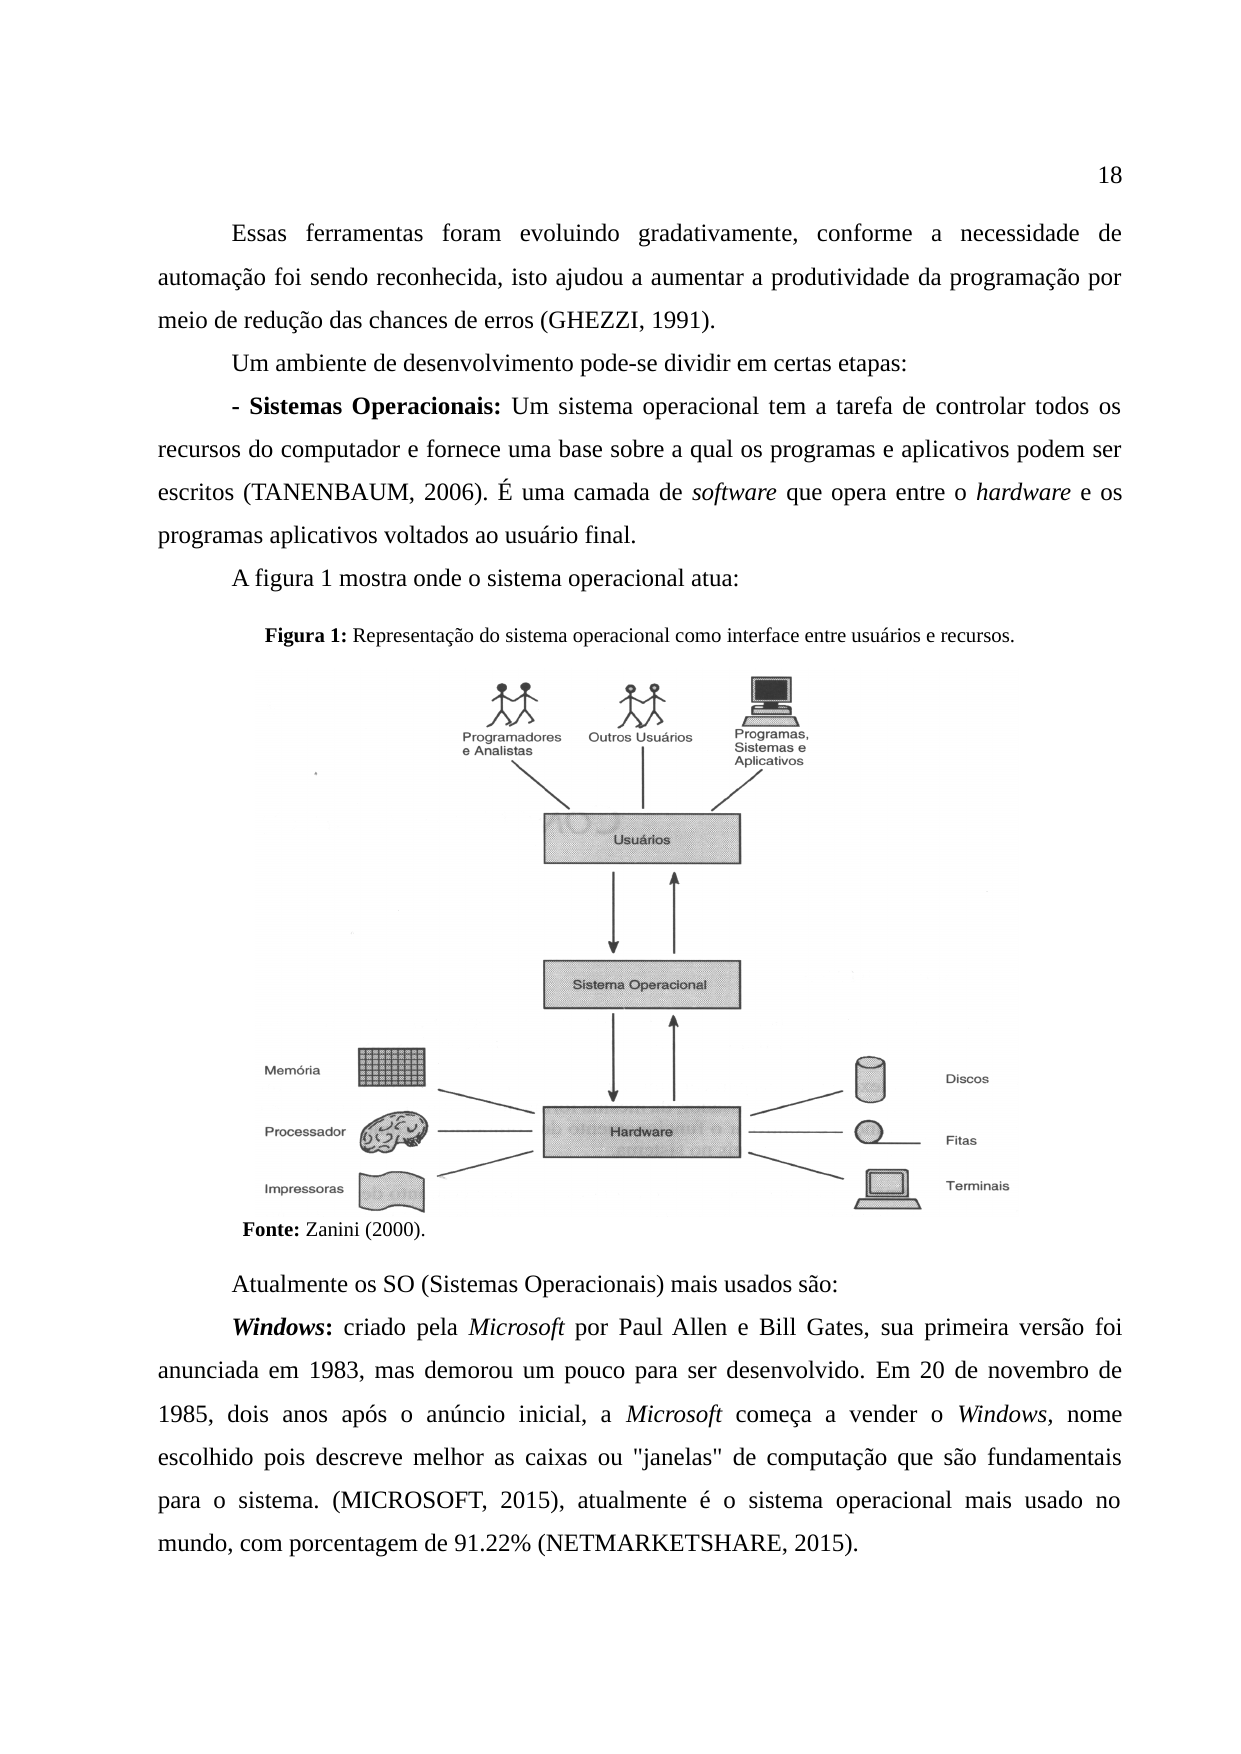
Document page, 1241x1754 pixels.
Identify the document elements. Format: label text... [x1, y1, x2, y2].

text Fonte: Zanini (2000). [242, 1217, 1038, 1241]
picture [255, 668, 1019, 1217]
text Essas ferramentas foram evoluindo gradativamente, conforme a necessidade de automação foi sendo reconhecida, isto ajudou a aumentar a produtividade da programação por meio de redução das chances de erros (GHEZZI, 1991). [158, 218, 1122, 333]
text Um ambiente de desenvolvimento pode-se dividir em certas etapas: [158, 348, 1122, 377]
text A figura 1 mostra onde o sistema operacional atua: [158, 563, 1122, 592]
text Windows: criado pela Microsoft por Paul Allen e Bill Gates, sua primeira versão foi anunciada em 1983, mas demorou um pouco para ser desenvolvido. Em 20 de novembro de 1985, dois anos após o anúncio inicial, a Microsoft começa a vender o Windows, nome escolhido pois descreve melhor as caixas ou "janelas" de computação que são fundamentais para o sistema. (MICROSOFT, 2015), atualmente é o sistema operacional mais usado no mundo, com porcentagem de 91.22% (NETMARKETSHARE, 2015). [158, 1312, 1122, 1557]
text Atualmente os SO (Sistemas Operacionais) mais usados são: [158, 1269, 1122, 1298]
text - Sistemas Operacionais: Um sistema operacional tem a tarefa de controlar todos os recursos do computador e fornece uma base sobre a qual os programas e aplicativos podem ser escritos (TANENBAUM, 2006). É uma camada de software que opera entre o hardware e os programas aplicativos voltados ao usuário final. [158, 391, 1122, 549]
text Figura 1: Representação do sistema operacional como interface entre usuários e recursos. [242, 623, 1038, 647]
